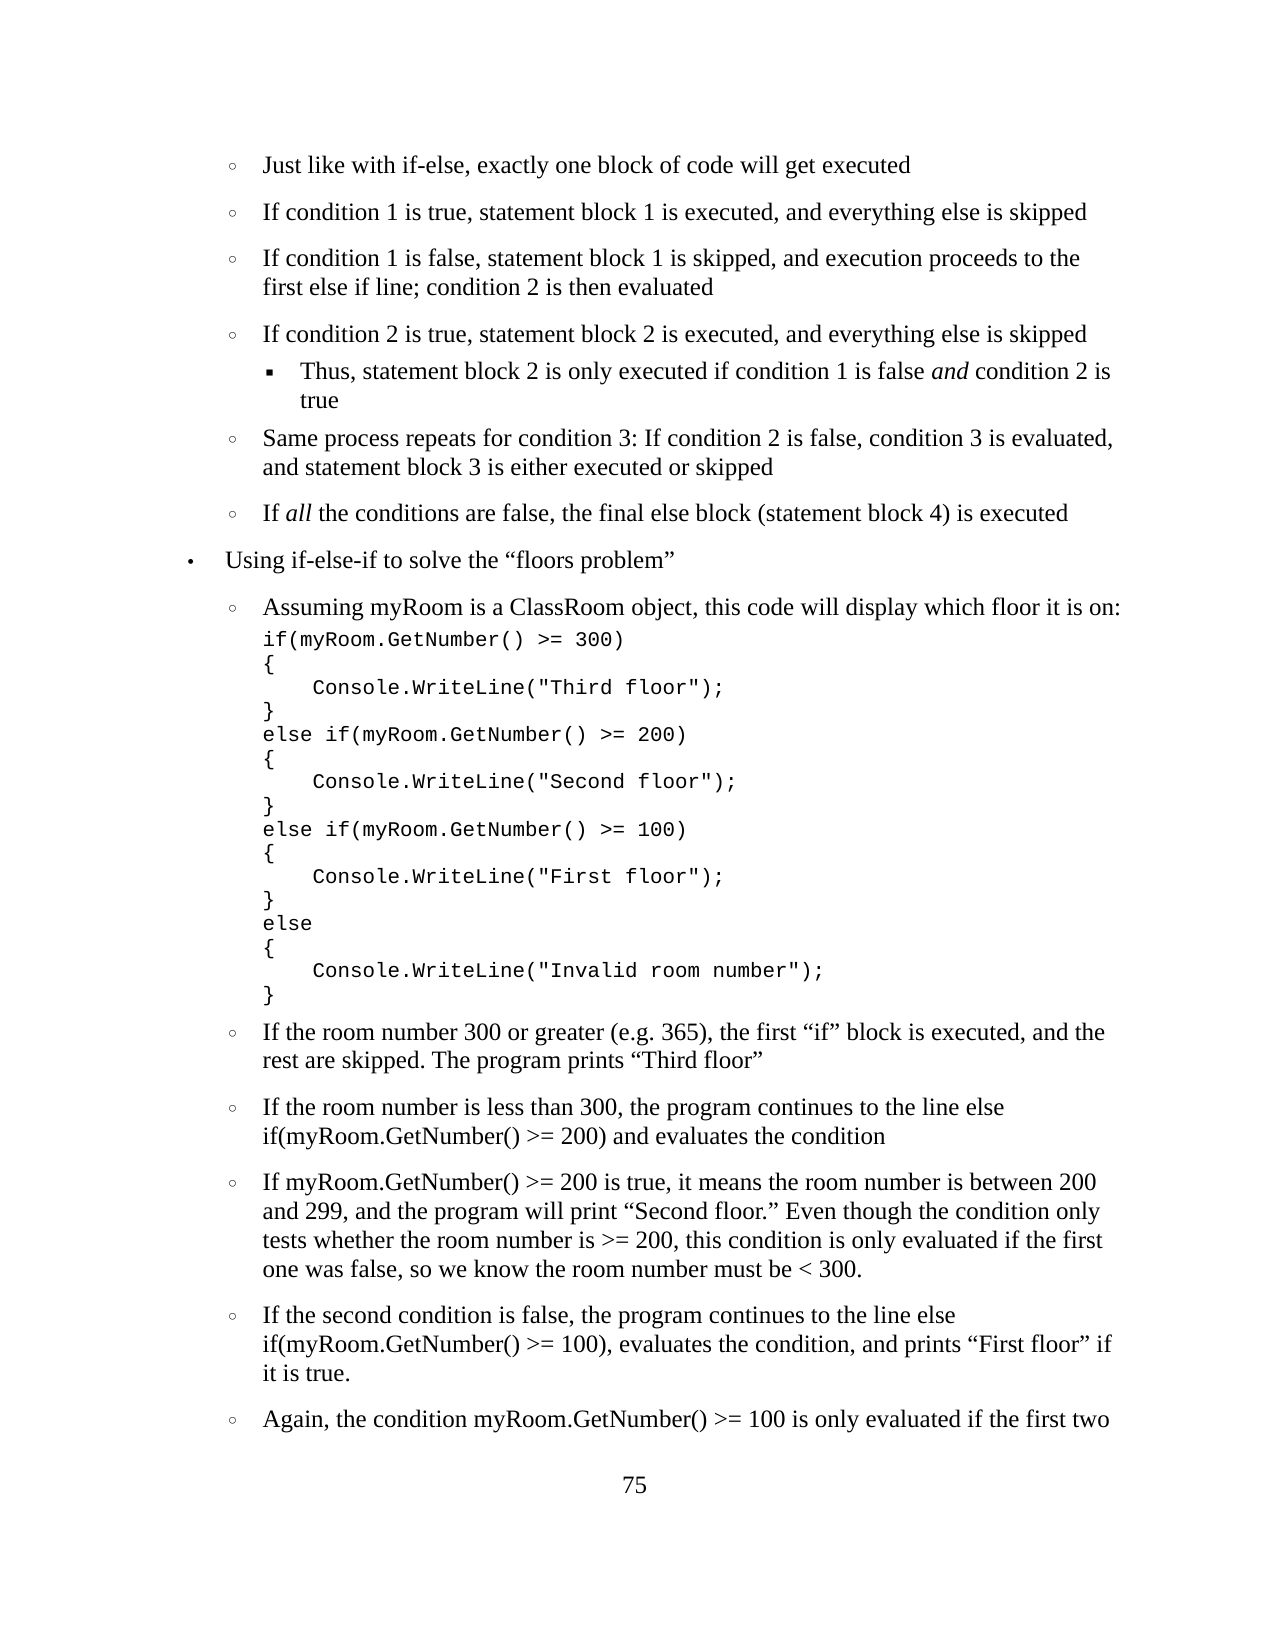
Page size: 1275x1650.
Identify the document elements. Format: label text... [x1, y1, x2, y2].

list Console.WriteLine("Second floor"); [225, 771, 1125, 795]
list if(myRoom.GetNumber() >= 300) [225, 629, 1125, 653]
list Console.WriteLine("Invalid room number"); [225, 960, 1125, 984]
list If the room number 300 or greater (e.g. 365), the first “if” block is executed, and the rest are skipped. The program prints “Third floor” [225, 1017, 1125, 1074]
list { [225, 842, 1125, 866]
list If all the conditions are false, the final else block (statement block 4) is executed [225, 498, 1125, 527]
list Console.WriteLine("Third floor"); [225, 677, 1125, 700]
list Console.WriteLine("First floor"); [225, 866, 1125, 889]
list Again, the condition myRoom.GetNumber() >= 100 is only evaluated if the first two [225, 1404, 1125, 1433]
list else if(myRoom.GetNumber() >= 100) [225, 818, 1125, 842]
list Just like with if-else, exactly one block of code will get executed [225, 150, 1125, 179]
list { [225, 653, 1125, 677]
list } [225, 795, 1125, 818]
list else [225, 913, 1125, 937]
list } [225, 700, 1125, 724]
list { [225, 748, 1125, 771]
list If condition 1 is true, statement block 1 is executed, and everything else is skipped [225, 197, 1125, 225]
list If condition 2 is true, statement block 2 is executed, and everything else is skipped [225, 319, 1125, 347]
list If the second condition is false, the program continues to the line else if(myRoom.GetNumber() >= 100), evaluates the condition, and prints “First floor” if it is true. [225, 1300, 1125, 1387]
list If condition 1 is false, statement block 1 is skipped, and execution proceeds to the first else if line; condition 2 is then evaluated [225, 243, 1125, 301]
list } [225, 984, 1125, 1008]
list Using if-else-if to solve the “floors problem” [187, 545, 1125, 574]
list If the room number is less than 300, the program continues to the line else if(myRoom.GetNumber() >= 200) and evaluates the condition [225, 1092, 1125, 1149]
list { [225, 937, 1125, 960]
list else if(myRoom.GetNumber() >= 200) [225, 724, 1125, 748]
list } [225, 889, 1125, 913]
list Assuming myRoom is a ClassRoom object, this code will display which floor it is on: [225, 592, 1125, 620]
list If myRoom.GetNumber() >= 200 is true, it means the room number is between 200 and 299, and the program will print “Second floor.” Even though the condition only tests whether the room number is >= 200, this condition is only evaluated if the first one was false, so we know the room number must be < 300. [225, 1167, 1125, 1282]
list Same process repeats for condition 3: If condition 2 is false, condition 3 is evaluated, and statement block 3 is either executed or skipped [225, 423, 1125, 480]
list Thus, statement block 2 is only executed if condition 1 is false and condition 2 is true [262, 356, 1125, 414]
